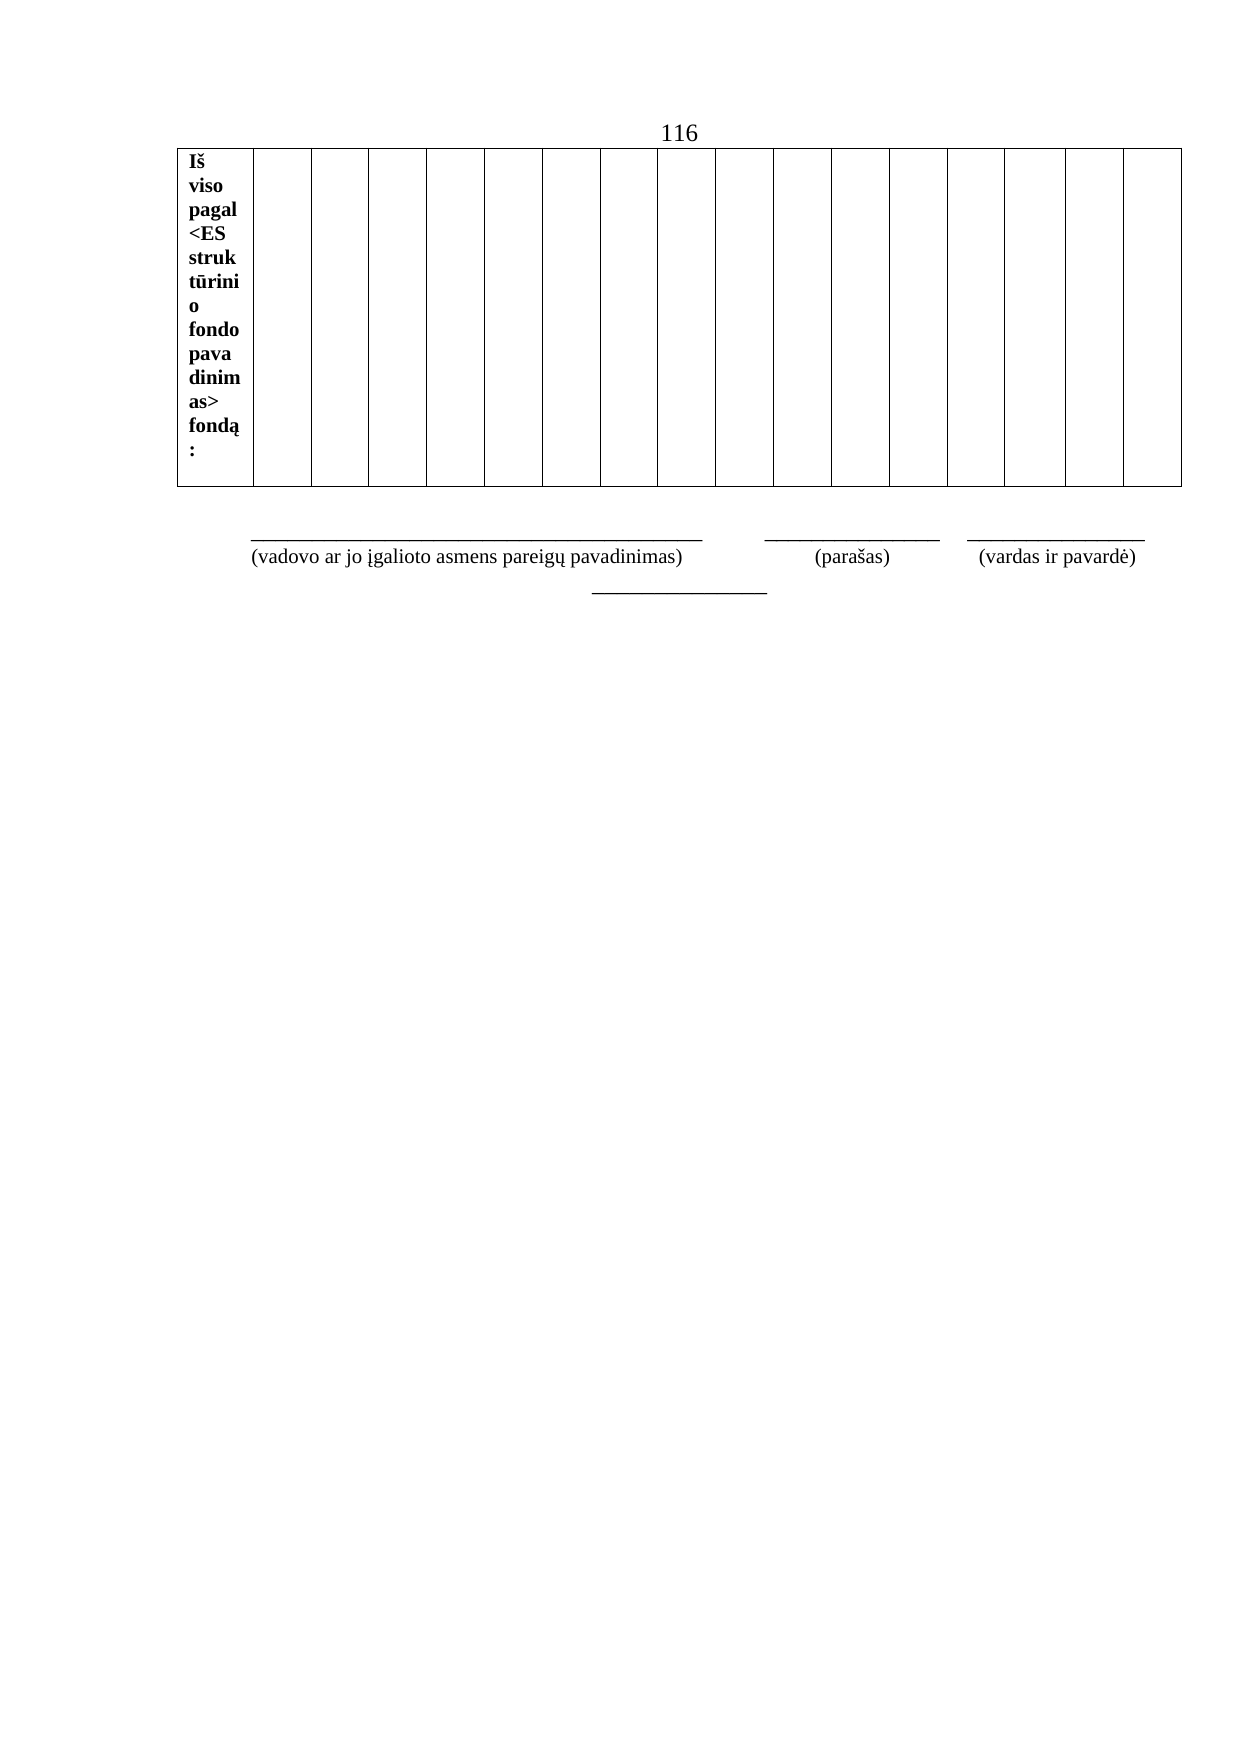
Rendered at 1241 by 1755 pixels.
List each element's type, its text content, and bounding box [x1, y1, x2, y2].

table_cell [369, 149, 426, 486]
table_cell Iš viso pagal <ES struktūrinio fondo pavadinimas> fondą: [178, 149, 253, 486]
table_cell [427, 149, 484, 486]
table_cell [601, 149, 657, 486]
table_cell [485, 149, 542, 486]
table_cell [1066, 149, 1123, 486]
table_cell [312, 149, 368, 486]
table_cell [1005, 149, 1065, 486]
table_cell [774, 149, 831, 486]
table_cell [832, 149, 889, 486]
table_cell [716, 149, 773, 486]
table_cell [948, 149, 1004, 486]
table_cell [890, 149, 947, 486]
text ______________ [177, 568, 1181, 597]
table_cell [658, 149, 715, 486]
text (vadovo ar jo įgalioto asmens pareigų pavadinimas) (parašas) (vardas ir pavardė) [177, 544, 1181, 568]
table_cell [543, 149, 600, 486]
table_cell [254, 149, 311, 486]
table_cell [1124, 149, 1181, 486]
